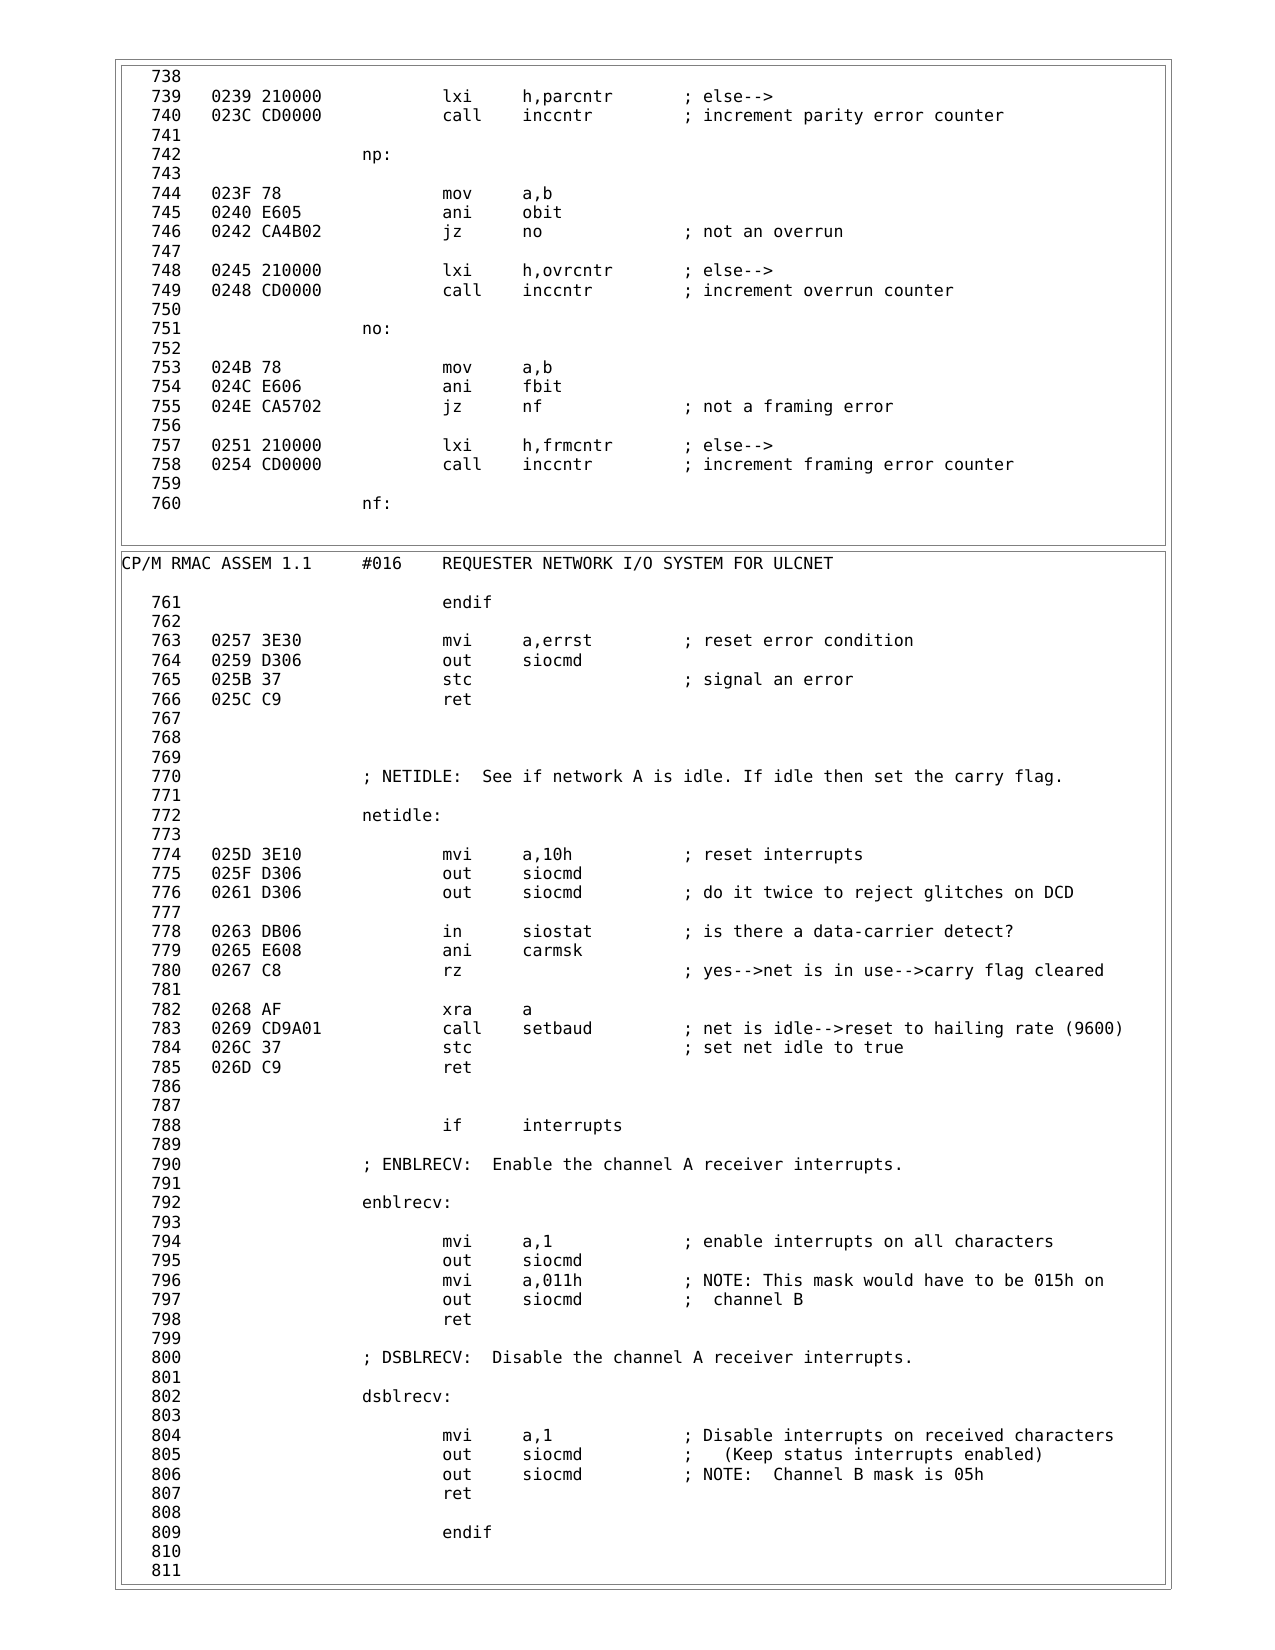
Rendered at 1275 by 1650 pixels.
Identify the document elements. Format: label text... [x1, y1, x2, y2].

table_cell 738 739 0239 210000 lxi h,parcntr ; else--> 740 023C CD0000 call inccntr ; increment parity error counter 741 742 np: 743 744 023F 78 mov a,b 745 0240 E605 ani obit 746 0242 CA4B02 jz no ; not an overrun 747 748 0245 210000 lxi h,ovrcntr ; else--> 749 0248 CD0000 call inccntr ; increment overrun counter 750 751 no: 752 753 024B 78 mov a,b 754 024C E606 ani fbit 755 024E CA5702 jz nf ; not a framing error 756 757 0251 210000 lxi h,frmcntr ; else--> 758 0254 CD0000 call inccntr ; increment framing error counter 759 760 nf: [118, 60, 1168, 545]
table_cell CP/M RMAC ASSEM 1.1 #016 REQUESTER NETWORK I/O SYSTEM FOR ULCNET 761 endif 762 763 0257 3E30 mvi a,errst ; reset error condition 764 0259 D306 out siocmd 765 025B 37 stc ; signal an error 766 025C C9 ret 767 768 769 770 ; NETIDLE: See if network A is idle. If idle then set the carry flag. 771 772 netidle: 773 774 025D 3E10 mvi a,10h ; reset interrupts 775 025F D306 out siocmd 776 0261 D306 out siocmd ; do it twice to reject glitches on DCD 777 778 0263 DB06 in siostat ; is there a data-carrier detect? 779 0265 E608 ani carmsk 780 0267 C8 rz ; yes-->net is in use-->carry flag cleared 781 782 0268 AF xra a 783 0269 CD9A01 call setbaud ; net is idle-->reset to hailing rate (9600) 784 026C 37 stc ; set net idle to true 785 026D C9 ret 786 787 788 if interrupts 789 790 ; ENBLRECV: Enable the channel A receiver interrupts. 791 792 enblrecv: 793 794 mvi a,1 ; enable interrupts on all characters 795 out siocmd 796 mvi a,011h ; NOTE: This mask would have to be 015h on 797 out siocmd ; channel B 798 ret 799 800 ; DSBLRECV: Disable the channel A receiver interrupts. 801 802 dsblrecv: 803 804 mvi a,1 ; Disable interrupts on received characters 805 out siocmd ; (Keep status interrupts enabled) 806 out siocmd ; NOTE: Channel B mask is 05h 807 ret 808 809 endif 810 811 [118, 545, 1168, 1583]
